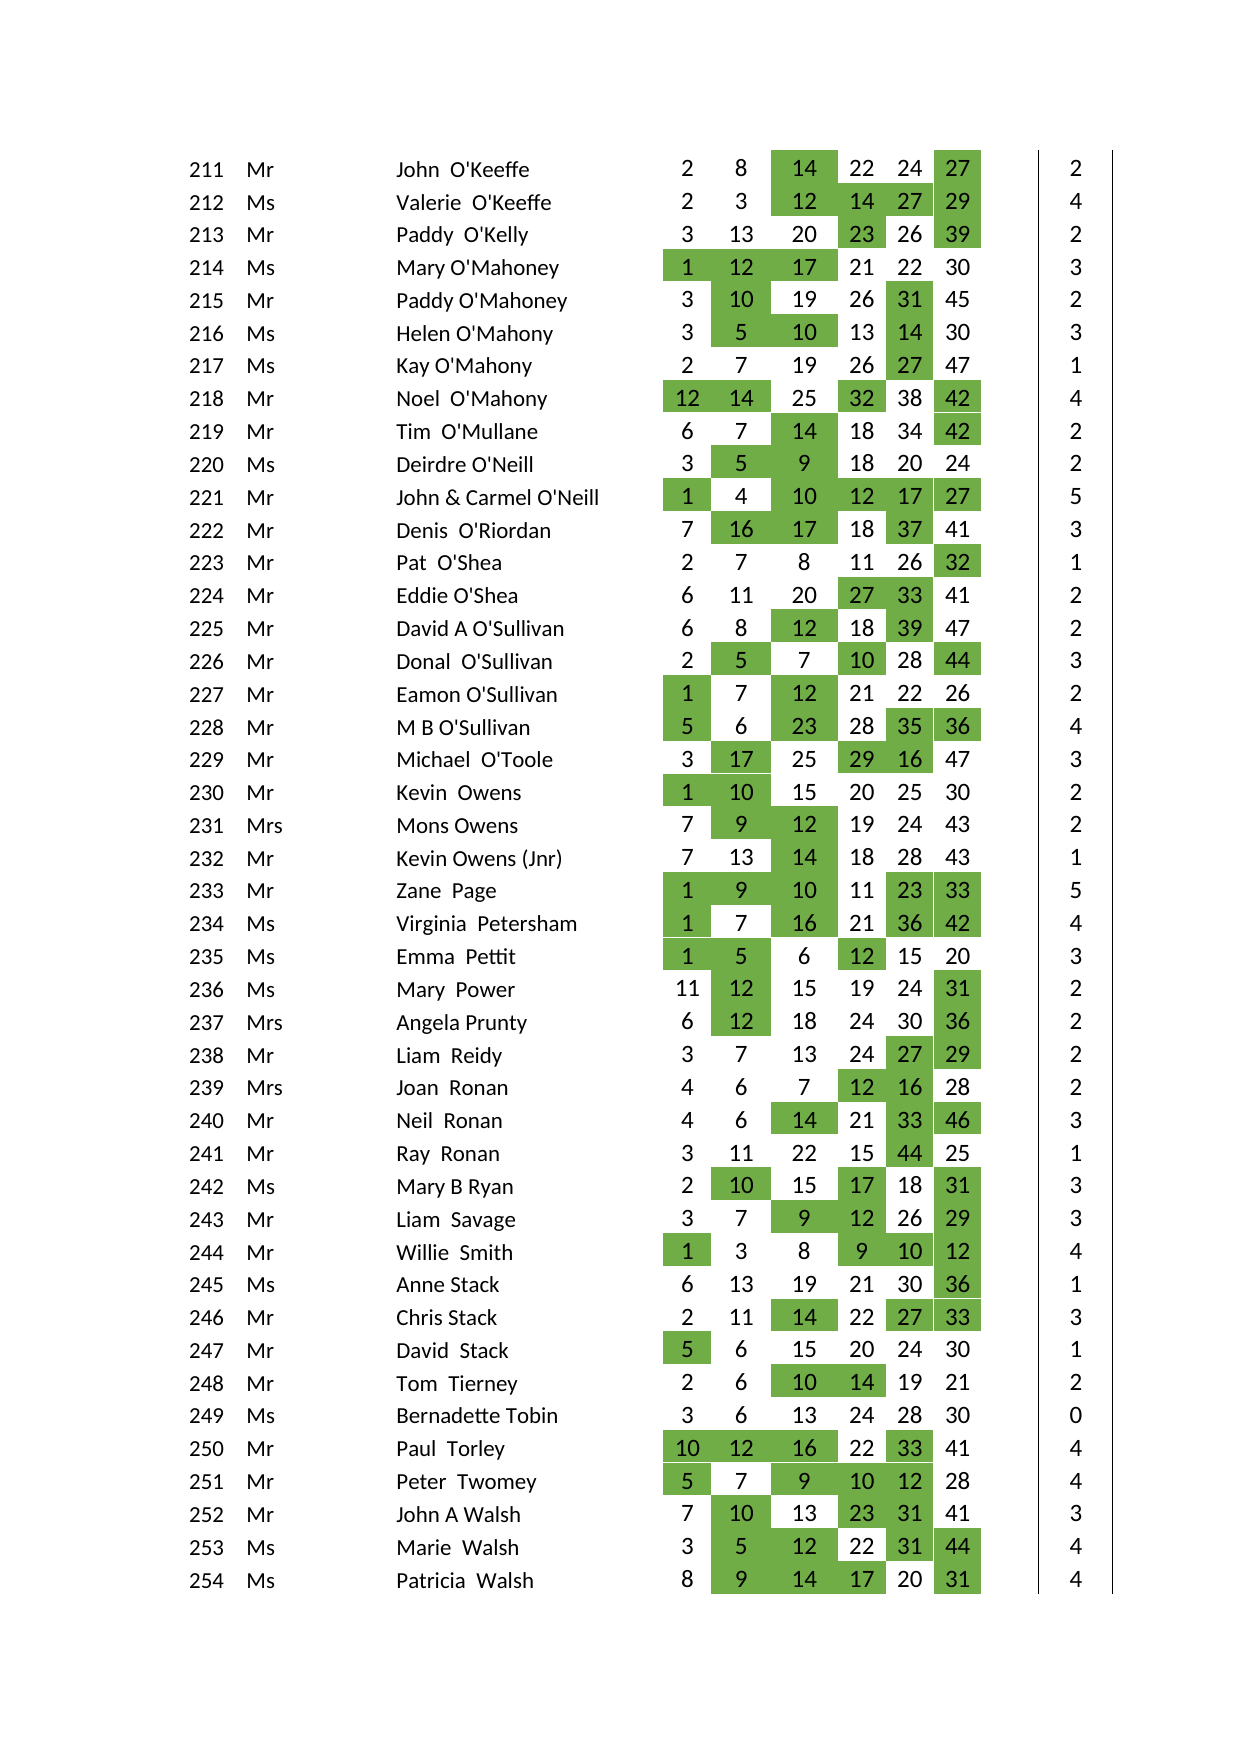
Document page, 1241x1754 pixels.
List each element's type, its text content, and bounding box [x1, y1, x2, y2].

table_cell 0 [1039, 1397, 1112, 1430]
table_cell [146, 1495, 155, 1528]
table_cell 2 [1039, 806, 1112, 839]
table_cell 12 [886, 1463, 933, 1495]
table_cell [981, 1430, 1038, 1462]
table_cell 34 [886, 413, 933, 445]
table_cell 24 [886, 150, 933, 183]
table_cell [146, 1036, 155, 1069]
table_cell 14 [771, 1102, 838, 1134]
table_cell 26 [886, 544, 933, 577]
table_cell Virginia Petersham [385, 905, 663, 937]
table_cell Mr [235, 642, 385, 675]
table_cell [981, 413, 1038, 445]
table_cell [981, 1463, 1038, 1495]
table_cell 36 [934, 1266, 981, 1298]
table_cell Mr [235, 1495, 385, 1528]
table_cell 217 [155, 347, 235, 380]
table_cell 4 [1039, 1528, 1112, 1561]
table_cell Mr [235, 741, 385, 773]
table_cell Donal O'Sullivan [385, 642, 663, 675]
table_cell 26 [838, 347, 886, 380]
table_cell 12 [838, 478, 886, 511]
table_cell 7 [663, 511, 711, 544]
table_cell 10 [771, 872, 838, 905]
table_cell 2 [1039, 216, 1112, 248]
table_cell [146, 1528, 155, 1561]
table_cell 5 [663, 1463, 711, 1495]
table_cell Mary B Ryan [385, 1167, 663, 1200]
table_cell 18 [838, 839, 886, 872]
table_cell Mr [235, 1134, 385, 1167]
table_cell 251 [158, 1463, 235, 1495]
table_cell 2 [1039, 675, 1112, 708]
table_cell Mr [235, 1233, 385, 1266]
table_cell [981, 806, 1038, 839]
table_cell 20 [838, 1331, 886, 1364]
table_cell 4 [1039, 1233, 1112, 1266]
table_cell Kevin Owens (Jnr) [385, 839, 663, 872]
table_cell [146, 806, 155, 839]
table_cell 14 [838, 183, 886, 216]
table_cell [981, 1102, 1038, 1134]
table_cell 3 [1039, 1495, 1112, 1528]
table_cell 213 [155, 216, 235, 248]
table_cell 2 [663, 1299, 711, 1331]
table_cell 18 [838, 511, 886, 544]
table_cell 6 [711, 1331, 771, 1364]
table_cell 212 [155, 183, 235, 216]
table_cell 222 [155, 511, 235, 544]
table_cell 16 [711, 511, 771, 544]
table_cell 39 [934, 216, 981, 248]
table_cell 4 [711, 478, 771, 511]
table_cell [981, 839, 1038, 872]
table_cell Mrs [235, 1003, 385, 1036]
table_cell 24 [838, 1003, 886, 1036]
table_cell 16 [886, 741, 933, 773]
table_cell 10 [771, 1364, 838, 1397]
table_cell Noel O'Mahony [385, 380, 663, 412]
table_cell 1 [1039, 1134, 1112, 1167]
table_cell 1 [1039, 839, 1112, 872]
table_cell Eamon O'Sullivan [385, 675, 663, 708]
table_cell [146, 1331, 155, 1364]
table_cell 47 [934, 741, 981, 773]
table_cell [146, 577, 155, 609]
table_cell [981, 774, 1038, 806]
table_cell Michael O'Toole [385, 741, 663, 773]
table_cell 3 [663, 1200, 711, 1233]
table_cell [981, 1331, 1038, 1364]
table_cell [146, 478, 155, 511]
table_cell 22 [838, 1528, 886, 1561]
table_cell [981, 183, 1038, 216]
table_cell 4 [1039, 905, 1112, 937]
table_cell 2 [1039, 281, 1112, 314]
table_cell 18 [771, 1003, 838, 1036]
table_cell 29 [838, 741, 886, 773]
table_cell [146, 708, 155, 741]
table_cell 5 [1039, 478, 1112, 511]
table_cell 20 [886, 1561, 933, 1594]
table_cell 10 [663, 1430, 711, 1462]
table_cell 19 [838, 970, 886, 1003]
table_cell 220 [155, 445, 235, 478]
table_cell 9 [771, 445, 838, 478]
table_cell [981, 281, 1038, 314]
table_cell 4 [1039, 1561, 1112, 1594]
table_cell [146, 150, 155, 183]
table_cell [981, 445, 1038, 478]
table_cell 21 [838, 675, 886, 708]
table_cell 3 [1039, 1167, 1112, 1200]
table_cell 1 [663, 938, 711, 970]
table_cell [146, 413, 155, 445]
table_cell [146, 1233, 155, 1266]
table_cell Paddy O'Kelly [385, 216, 663, 248]
table_cell 7 [771, 642, 838, 675]
table_cell Mr [235, 380, 385, 412]
table_cell 28 [838, 708, 886, 741]
table_cell 31 [934, 970, 981, 1003]
table_cell Ms [235, 1266, 385, 1298]
table_cell 3 [1039, 511, 1112, 544]
table_cell [981, 511, 1038, 544]
table_cell Mary Power [385, 970, 663, 1003]
table_cell 10 [838, 642, 886, 675]
table_cell 246 [158, 1299, 235, 1331]
table_cell 12 [711, 1003, 771, 1036]
table_cell 36 [934, 708, 981, 741]
table_cell Mr [235, 839, 385, 872]
table_cell 12 [771, 1528, 838, 1561]
table_cell Liam Reidy [385, 1036, 663, 1069]
table_cell 3 [663, 281, 711, 314]
table_cell [981, 642, 1038, 675]
table_cell [146, 281, 155, 314]
table_cell 11 [838, 872, 886, 905]
table_cell 11 [711, 577, 771, 609]
table_cell 2 [1039, 970, 1112, 1003]
table_cell 14 [771, 1561, 838, 1594]
table_cell 3 [1039, 1200, 1112, 1233]
table_cell 8 [663, 1561, 711, 1594]
table_cell [146, 905, 155, 937]
table_cell 20 [934, 938, 981, 970]
table_cell 44 [886, 1134, 933, 1167]
table_cell 10 [711, 281, 771, 314]
table_cell 25 [771, 380, 838, 412]
table_cell 3 [663, 1036, 711, 1069]
table_cell 12 [838, 938, 886, 970]
table_cell 6 [663, 577, 711, 609]
table_cell Mr [235, 1463, 385, 1495]
table_cell [146, 1167, 155, 1200]
table_cell 9 [711, 1561, 771, 1594]
table_cell Anne Stack [385, 1266, 663, 1298]
table_cell 24 [838, 1397, 886, 1430]
table_cell 241 [158, 1134, 235, 1167]
table_cell Ms [235, 938, 385, 970]
table_cell 33 [934, 1299, 981, 1331]
table_cell 27 [838, 577, 886, 609]
table_cell 252 [158, 1495, 235, 1528]
table_cell [146, 938, 155, 970]
table_cell [146, 1069, 155, 1102]
table_cell [146, 1003, 155, 1036]
table_cell Mrs [235, 806, 385, 839]
table_cell 14 [886, 314, 933, 347]
table_cell 42 [934, 413, 981, 445]
table_cell 43 [934, 806, 981, 839]
table_cell 2 [1039, 1364, 1112, 1397]
table_cell 5 [711, 938, 771, 970]
table_cell [981, 1495, 1038, 1528]
table_cell [146, 642, 155, 675]
table_cell 225 [155, 609, 235, 642]
table_cell Mr [235, 774, 385, 806]
table_cell 19 [771, 281, 838, 314]
table_cell 47 [934, 347, 981, 380]
table_cell [981, 314, 1038, 347]
table_cell 3 [663, 1528, 711, 1561]
table_cell 30 [934, 774, 981, 806]
table_cell 3 [663, 314, 711, 347]
table_cell 14 [771, 1299, 838, 1331]
table_cell Ms [235, 970, 385, 1003]
table_cell 12 [771, 183, 838, 216]
table_cell [146, 1364, 155, 1397]
table_cell 2 [1039, 1003, 1112, 1036]
table_cell [981, 1003, 1038, 1036]
table_cell 18 [838, 609, 886, 642]
table_cell 10 [771, 314, 838, 347]
table_cell 10 [711, 774, 771, 806]
table_cell 42 [934, 380, 981, 412]
table_cell 4 [1039, 380, 1112, 412]
table_cell 7 [711, 1200, 771, 1233]
table_cell 6 [711, 708, 771, 741]
table_cell 17 [886, 478, 933, 511]
table_cell [146, 249, 155, 281]
table_cell Mr [235, 511, 385, 544]
table_cell 16 [771, 905, 838, 937]
table_cell 26 [934, 675, 981, 708]
table_cell Mr [235, 1036, 385, 1069]
table_cell 11 [663, 970, 711, 1003]
table_cell Ms [235, 1167, 385, 1200]
table_cell 28 [886, 1397, 933, 1430]
table_cell 43 [934, 839, 981, 872]
table_cell 33 [886, 1102, 933, 1134]
table_cell 17 [838, 1167, 886, 1200]
table_cell 3 [1039, 1102, 1112, 1134]
table_cell [981, 1069, 1038, 1102]
table_cell [981, 1364, 1038, 1397]
table_cell [981, 380, 1038, 412]
table_cell 15 [771, 970, 838, 1003]
table_cell 17 [711, 741, 771, 773]
table_cell 39 [886, 609, 933, 642]
table_cell Mrs [235, 1069, 385, 1102]
table_cell 14 [771, 413, 838, 445]
table_cell Kay O'Mahony [385, 347, 663, 380]
table_cell 22 [838, 150, 886, 183]
table_cell 30 [934, 1331, 981, 1364]
table_cell [146, 445, 155, 478]
table_cell 7 [711, 675, 771, 708]
table_cell Zane Page [385, 872, 663, 905]
table_cell 37 [886, 511, 933, 544]
table_cell Mr [235, 1102, 385, 1134]
table_cell 12 [838, 1200, 886, 1233]
table_cell [981, 872, 1038, 905]
table_cell 12 [838, 1069, 886, 1102]
table_cell 4 [1039, 183, 1112, 216]
table_cell 5 [663, 708, 711, 741]
table_cell Mr [235, 478, 385, 511]
table_cell [146, 1200, 155, 1233]
table_cell Neil Ronan [385, 1102, 663, 1134]
table_cell Mr [235, 216, 385, 248]
table_cell [146, 1463, 155, 1495]
table_cell 13 [711, 216, 771, 248]
table_cell 24 [934, 445, 981, 478]
table_cell 20 [771, 577, 838, 609]
table_cell 14 [771, 839, 838, 872]
table_cell 19 [771, 1266, 838, 1298]
table_cell 9 [711, 872, 771, 905]
table_cell 11 [838, 544, 886, 577]
table_cell 238 [158, 1036, 235, 1069]
table_cell 237 [158, 1003, 235, 1036]
table_cell 1 [663, 905, 711, 937]
table_cell 30 [886, 1003, 933, 1036]
table_cell Pat O'Shea [385, 544, 663, 577]
table_cell 6 [663, 609, 711, 642]
table_cell 2 [663, 1167, 711, 1200]
table_cell 15 [771, 1167, 838, 1200]
table_cell 13 [711, 839, 771, 872]
table_cell 30 [934, 314, 981, 347]
table_cell Mr [235, 1200, 385, 1233]
table_cell 22 [886, 249, 933, 281]
table_cell Ms [235, 905, 385, 937]
table_cell 21 [838, 1266, 886, 1298]
table_cell [146, 1430, 155, 1462]
table_cell 23 [886, 872, 933, 905]
table_cell 38 [886, 380, 933, 412]
table_cell Eddie O'Shea [385, 577, 663, 609]
table_cell 5 [711, 445, 771, 478]
table_cell 211 [155, 150, 235, 183]
table_cell Mr [235, 281, 385, 314]
table_cell Tom Tierney [385, 1364, 663, 1397]
table_cell 25 [934, 1134, 981, 1167]
table_cell 3 [663, 445, 711, 478]
table_cell [981, 1233, 1038, 1266]
table_cell 1 [1039, 1266, 1112, 1298]
table_cell 13 [711, 1266, 771, 1298]
table_cell 7 [711, 905, 771, 937]
table_cell 250 [158, 1430, 235, 1462]
table_cell 216 [155, 314, 235, 347]
table_cell [146, 314, 155, 347]
table_cell 27 [886, 1299, 933, 1331]
table_cell [981, 970, 1038, 1003]
table_cell [981, 1200, 1038, 1233]
table_cell Ms [235, 1561, 385, 1594]
table_cell 10 [711, 1495, 771, 1528]
table_cell [146, 1299, 155, 1331]
table_cell Mons Owens [385, 806, 663, 839]
table_cell 16 [771, 1430, 838, 1462]
table_cell 27 [886, 1036, 933, 1069]
table_cell Mr [235, 1299, 385, 1331]
table_cell 1 [1039, 347, 1112, 380]
table_cell 214 [155, 249, 235, 281]
table_cell 5 [663, 1331, 711, 1364]
table_cell 1 [663, 872, 711, 905]
table_cell 2 [663, 183, 711, 216]
table_cell 11 [711, 1299, 771, 1331]
table_cell Ms [235, 183, 385, 216]
table_cell Mr [235, 1331, 385, 1364]
table_cell 218 [155, 380, 235, 412]
table_cell Bernadette Tobin [385, 1397, 663, 1430]
table_cell 229 [155, 741, 235, 773]
table_cell 12 [771, 806, 838, 839]
table_cell 221 [155, 478, 235, 511]
table_cell 6 [711, 1069, 771, 1102]
table_cell 12 [771, 609, 838, 642]
table_cell 18 [838, 413, 886, 445]
table_cell [981, 1528, 1038, 1561]
table_cell 3 [711, 183, 771, 216]
table_cell 30 [934, 1397, 981, 1430]
table_cell Mr [235, 1364, 385, 1397]
table_cell 6 [663, 413, 711, 445]
table_cell 5 [1039, 872, 1112, 905]
table_cell [981, 741, 1038, 773]
table_cell 2 [1039, 609, 1112, 642]
table_cell 1 [1039, 1331, 1112, 1364]
table_cell [146, 1397, 155, 1430]
table_cell Mr [235, 675, 385, 708]
table_cell 232 [146, 839, 235, 872]
table_cell 33 [886, 577, 933, 609]
table_cell 10 [771, 478, 838, 511]
table_cell 4 [1039, 1430, 1112, 1462]
table_cell John O'Keeffe [385, 150, 663, 183]
table_cell 6 [711, 1102, 771, 1134]
table_cell 30 [934, 249, 981, 281]
table_cell 3 [1039, 642, 1112, 675]
table_cell Ms [235, 249, 385, 281]
table_cell 2 [663, 1364, 711, 1397]
table_cell 28 [934, 1463, 981, 1495]
table_cell Mr [235, 544, 385, 577]
table_cell 20 [771, 216, 838, 248]
table_cell [981, 1036, 1038, 1069]
table_cell 2 [663, 642, 711, 675]
table_cell 247 [158, 1331, 235, 1364]
table_cell 6 [711, 1397, 771, 1430]
table_cell [146, 609, 155, 642]
table_cell 240 [158, 1102, 235, 1134]
table_cell [981, 1167, 1038, 1200]
table_cell 28 [886, 642, 933, 675]
table_cell 42 [934, 905, 981, 937]
table_cell 33 [886, 1430, 933, 1462]
table_cell Joan Ronan [385, 1069, 663, 1102]
table_cell 1 [663, 478, 711, 511]
table_cell 6 [711, 1364, 771, 1397]
table_cell [981, 478, 1038, 511]
table_cell 28 [934, 1069, 981, 1102]
table_cell 21 [838, 249, 886, 281]
table_cell 7 [771, 1069, 838, 1102]
table_cell 13 [771, 1495, 838, 1528]
table_cell 3 [1039, 741, 1112, 773]
table_cell M B O'Sullivan [385, 708, 663, 741]
table_cell [981, 249, 1038, 281]
table_cell 30 [886, 1266, 933, 1298]
table_cell 21 [838, 905, 886, 937]
table_cell 17 [838, 1561, 886, 1594]
table_cell [146, 544, 155, 577]
table_cell 21 [838, 1102, 886, 1134]
table_cell 47 [934, 609, 981, 642]
table_cell 2 [1039, 445, 1112, 478]
table_cell 24 [886, 806, 933, 839]
table_cell 227 [155, 675, 235, 708]
table_cell Ms [235, 1528, 385, 1561]
table_cell 12 [771, 675, 838, 708]
table_cell 24 [886, 970, 933, 1003]
table_cell 1 [663, 774, 711, 806]
table_cell Ms [235, 347, 385, 380]
table_cell 45 [934, 281, 981, 314]
table_cell Ms [235, 314, 385, 347]
table_cell 15 [886, 938, 933, 970]
table_cell [146, 970, 155, 1003]
table_cell 239 [158, 1069, 235, 1102]
table_cell 8 [711, 150, 771, 183]
table_cell 17 [771, 511, 838, 544]
table_cell 2 [1039, 774, 1112, 806]
table_cell 253 [158, 1528, 235, 1561]
table_cell 230 [155, 774, 235, 806]
table_cell 20 [886, 445, 933, 478]
table_cell 13 [838, 314, 886, 347]
table_cell 228 [155, 708, 235, 741]
table_cell [981, 577, 1038, 609]
table_cell 245 [158, 1266, 235, 1298]
table_cell 22 [771, 1134, 838, 1167]
table_cell John & Carmel O'Neill [385, 478, 663, 511]
table_cell 36 [886, 905, 933, 937]
table_cell 19 [838, 806, 886, 839]
table_cell Denis O'Riordan [385, 511, 663, 544]
table_cell 248 [158, 1364, 235, 1397]
table_cell Mr [235, 577, 385, 609]
table_cell Tim O'Mullane [385, 413, 663, 445]
table_cell [981, 1266, 1038, 1298]
table_cell 3 [663, 216, 711, 248]
table_cell 223 [155, 544, 235, 577]
table_cell 254 [158, 1561, 235, 1594]
table_cell 31 [886, 281, 933, 314]
table_cell 3 [711, 1233, 771, 1266]
table_cell 7 [663, 806, 711, 839]
table_cell 28 [886, 839, 933, 872]
table_cell 31 [886, 1528, 933, 1561]
table_cell 2 [1039, 150, 1112, 183]
table_cell Mr [235, 872, 385, 905]
table_cell Helen O'Mahony [385, 314, 663, 347]
table_cell 22 [838, 1299, 886, 1331]
table_cell 5 [711, 642, 771, 675]
table_cell [981, 708, 1038, 741]
table_cell 3 [663, 1397, 711, 1430]
table_cell 11 [711, 1134, 771, 1167]
table_cell 10 [711, 1167, 771, 1200]
table_cell 2 [1039, 1036, 1112, 1069]
table_cell 10 [886, 1233, 933, 1266]
table_cell 14 [711, 380, 771, 412]
table_cell [146, 1561, 155, 1594]
table_cell 31 [886, 1495, 933, 1528]
table_cell David A O'Sullivan [385, 609, 663, 642]
table_cell [146, 216, 155, 248]
table_cell 12 [711, 249, 771, 281]
table_cell 2 [1039, 1069, 1112, 1102]
table_cell 226 [155, 642, 235, 675]
table_cell 10 [838, 1463, 886, 1495]
table_cell [146, 347, 155, 380]
table_cell 18 [838, 445, 886, 478]
table_cell 27 [934, 150, 981, 183]
table_cell 2 [663, 150, 711, 183]
table_cell 8 [771, 544, 838, 577]
table_cell Mr [235, 708, 385, 741]
table_cell 1 [1039, 544, 1112, 577]
table_cell 27 [886, 347, 933, 380]
table_cell 31 [934, 1561, 981, 1594]
table_cell Angela Prunty [385, 1003, 663, 1036]
table_cell 23 [838, 1495, 886, 1528]
table_cell 33 [934, 872, 981, 905]
table_cell [981, 347, 1038, 380]
table_cell Mary O'Mahoney [385, 249, 663, 281]
table_cell 9 [771, 1200, 838, 1233]
table_cell 1 [663, 1233, 711, 1266]
table_cell 3 [1039, 249, 1112, 281]
table_cell Ray Ronan [385, 1134, 663, 1167]
table_cell 32 [934, 544, 981, 577]
table_cell Mr [235, 609, 385, 642]
table_cell 8 [771, 1233, 838, 1266]
table_cell 44 [934, 642, 981, 675]
table_cell 233 [158, 872, 235, 905]
table_cell 23 [838, 216, 886, 248]
table_cell [981, 609, 1038, 642]
table_cell 27 [886, 183, 933, 216]
table_cell [146, 675, 155, 708]
table_cell [146, 774, 155, 806]
table_cell Willie Smith [385, 1233, 663, 1266]
table_cell [146, 380, 155, 412]
table_cell 15 [771, 774, 838, 806]
table_cell 235 [158, 938, 235, 970]
table_cell 6 [771, 938, 838, 970]
table_cell Mr [235, 413, 385, 445]
table_cell Mr [235, 1430, 385, 1462]
table_cell 26 [886, 1200, 933, 1233]
table_cell 2 [663, 544, 711, 577]
table_cell 32 [838, 380, 886, 412]
table_cell 12 [711, 970, 771, 1003]
table_cell 18 [886, 1167, 933, 1200]
table_cell 35 [886, 708, 933, 741]
table_cell 224 [155, 577, 235, 609]
table_cell [146, 741, 155, 773]
table_cell 22 [838, 1430, 886, 1462]
table_cell Chris Stack [385, 1299, 663, 1331]
table_cell [146, 1102, 155, 1134]
table_cell Patricia Walsh [385, 1561, 663, 1594]
table_cell 12 [663, 380, 711, 412]
table_cell [981, 1561, 1038, 1594]
table_cell 16 [886, 1069, 933, 1102]
table_cell 7 [711, 1036, 771, 1069]
table_cell 26 [838, 281, 886, 314]
table_cell Mr [235, 150, 385, 183]
table_cell 2 [663, 347, 711, 380]
table_cell 17 [771, 249, 838, 281]
table_cell Liam Savage [385, 1200, 663, 1233]
table_cell 5 [711, 1528, 771, 1561]
table_cell Ms [235, 1397, 385, 1430]
table_cell [146, 511, 155, 544]
table_cell 20 [838, 774, 886, 806]
table_cell 41 [934, 511, 981, 544]
table_cell 6 [663, 1003, 711, 1036]
table_cell 21 [934, 1364, 981, 1397]
table_cell 4 [663, 1102, 711, 1134]
table_cell 7 [711, 544, 771, 577]
table_cell 244 [158, 1233, 235, 1266]
table_cell 7 [711, 413, 771, 445]
table_cell 242 [158, 1167, 235, 1200]
table_cell Emma Pettit [385, 938, 663, 970]
table_cell 29 [934, 1200, 981, 1233]
table_cell 19 [886, 1364, 933, 1397]
table_cell [981, 150, 1038, 183]
table_cell 3 [663, 1134, 711, 1167]
table_cell 23 [771, 708, 838, 741]
table_cell 3 [1039, 938, 1112, 970]
table_cell Valerie O'Keeffe [385, 183, 663, 216]
table_cell 14 [771, 150, 838, 183]
table_cell Marie Walsh [385, 1528, 663, 1561]
table_cell 29 [934, 1036, 981, 1069]
table_cell 15 [771, 1331, 838, 1364]
table_cell [981, 938, 1038, 970]
table_cell 249 [158, 1397, 235, 1430]
table_cell 13 [771, 1397, 838, 1430]
table_cell 29 [934, 183, 981, 216]
table_cell [981, 1397, 1038, 1430]
table_cell [981, 1299, 1038, 1331]
table_cell 6 [663, 1266, 711, 1298]
table_cell 15 [838, 1134, 886, 1167]
table_cell 3 [1039, 1299, 1112, 1331]
table_cell 25 [886, 774, 933, 806]
table_cell 1 [663, 675, 711, 708]
table_cell [981, 675, 1038, 708]
table_cell 22 [886, 675, 933, 708]
table_cell [981, 1134, 1038, 1167]
table_cell 41 [934, 1430, 981, 1462]
table_cell 46 [934, 1102, 981, 1134]
table_cell 24 [886, 1331, 933, 1364]
table_cell 231 [155, 806, 235, 839]
table_cell 9 [711, 806, 771, 839]
table_cell 8 [711, 609, 771, 642]
table_cell 3 [663, 741, 711, 773]
table_cell John A Walsh [385, 1495, 663, 1528]
table_cell 236 [158, 970, 235, 1003]
table_cell 27 [934, 478, 981, 511]
table_cell 44 [934, 1528, 981, 1561]
table_cell 3 [1039, 314, 1112, 347]
table_cell Kevin Owens [385, 774, 663, 806]
table_cell 26 [886, 216, 933, 248]
table_cell 31 [934, 1167, 981, 1200]
table_cell 9 [838, 1233, 886, 1266]
table_cell [146, 1134, 155, 1167]
table_cell David Stack [385, 1331, 663, 1364]
table_cell 219 [155, 413, 235, 445]
table_cell [981, 544, 1038, 577]
table_cell 2 [1039, 577, 1112, 609]
table_cell Deirdre O'Neill [385, 445, 663, 478]
table_cell [146, 872, 155, 905]
table_cell 12 [711, 1430, 771, 1462]
table_cell 13 [771, 1036, 838, 1069]
table_cell 7 [711, 347, 771, 380]
table_cell Paddy O'Mahoney [385, 281, 663, 314]
table_cell 5 [711, 314, 771, 347]
table_cell Peter Twomey [385, 1463, 663, 1495]
table_cell 7 [663, 839, 711, 872]
table_cell 36 [934, 1003, 981, 1036]
table_cell [981, 905, 1038, 937]
table_cell 4 [1039, 708, 1112, 741]
table_cell 7 [663, 1495, 711, 1528]
table_cell 4 [663, 1069, 711, 1102]
table_cell 12 [934, 1233, 981, 1266]
table_cell 41 [934, 1495, 981, 1528]
table_cell 25 [771, 741, 838, 773]
table_cell 7 [711, 1463, 771, 1495]
table_cell 41 [934, 577, 981, 609]
table_cell [146, 1266, 155, 1298]
table_cell 4 [1039, 1463, 1112, 1495]
table_cell 215 [155, 281, 235, 314]
table_cell Ms [235, 445, 385, 478]
table_cell Paul Torley [385, 1430, 663, 1462]
table_cell 19 [771, 347, 838, 380]
table_cell 9 [771, 1463, 838, 1495]
table_cell 14 [838, 1364, 886, 1397]
table_cell [981, 216, 1038, 248]
table_cell 24 [838, 1036, 886, 1069]
table_cell 243 [158, 1200, 235, 1233]
table_cell 234 [158, 905, 235, 937]
table_cell [146, 183, 155, 216]
table_cell 1 [663, 249, 711, 281]
table_cell 2 [1039, 413, 1112, 445]
